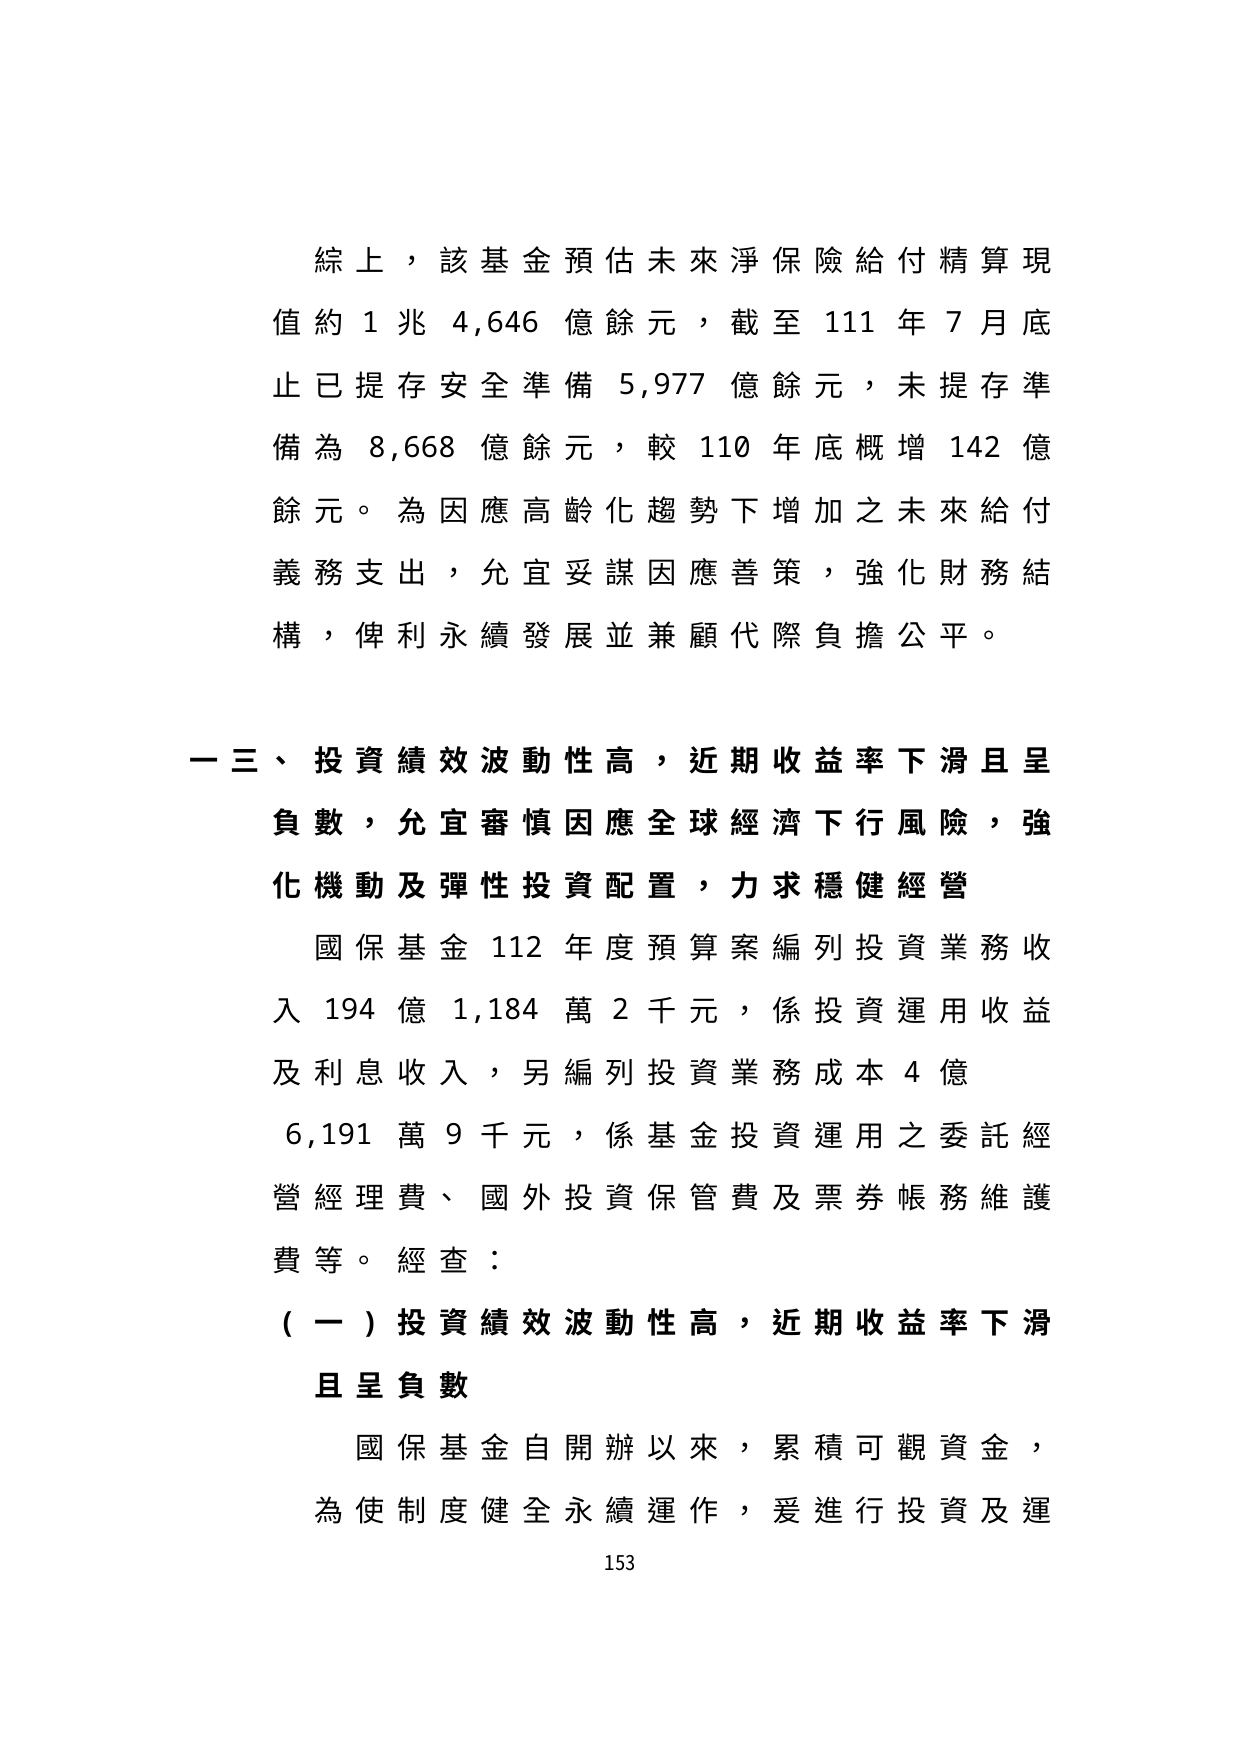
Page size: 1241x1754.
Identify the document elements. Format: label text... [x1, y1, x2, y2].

text (一)投資績效波動性高，近期收益率下滑且呈負數 [242, 1279, 1058, 1404]
text 一三、投資績效波動性高，近期收益率下滑且呈負數，允宜審慎因應全球經濟下行風險，強化機動及彈性投資配置，力求穩健經營 [183, 717, 1058, 904]
text 國保基金112年度預算案編列投資業務收入194億1,184萬2千元，係投資運用收益及利息收入，另編列投資業務成本4億6,191萬9千元，係基金投資運用之委託經營經理費、國外投資保管費及票券帳務維護費等。經查： [242, 904, 1058, 1279]
text 綜上，該基金預估未來淨保險給付精算現值約1兆4,646億餘元，截至111年7月底止已提存安全準備5,977億餘元，未提存準備為8,668億餘元，較110年底概增142億餘元。為因應高齡化趨勢下增加之未來給付義務支出，允宜妥謀因應善策，強化財務結構，俾利永續發展並兼顧代際負擔公平。 [242, 217, 1058, 654]
text 國保基金自開辦以來，累積可觀資金，為使制度健全永續運作，爰進行投資及運 [271, 1404, 1058, 1529]
